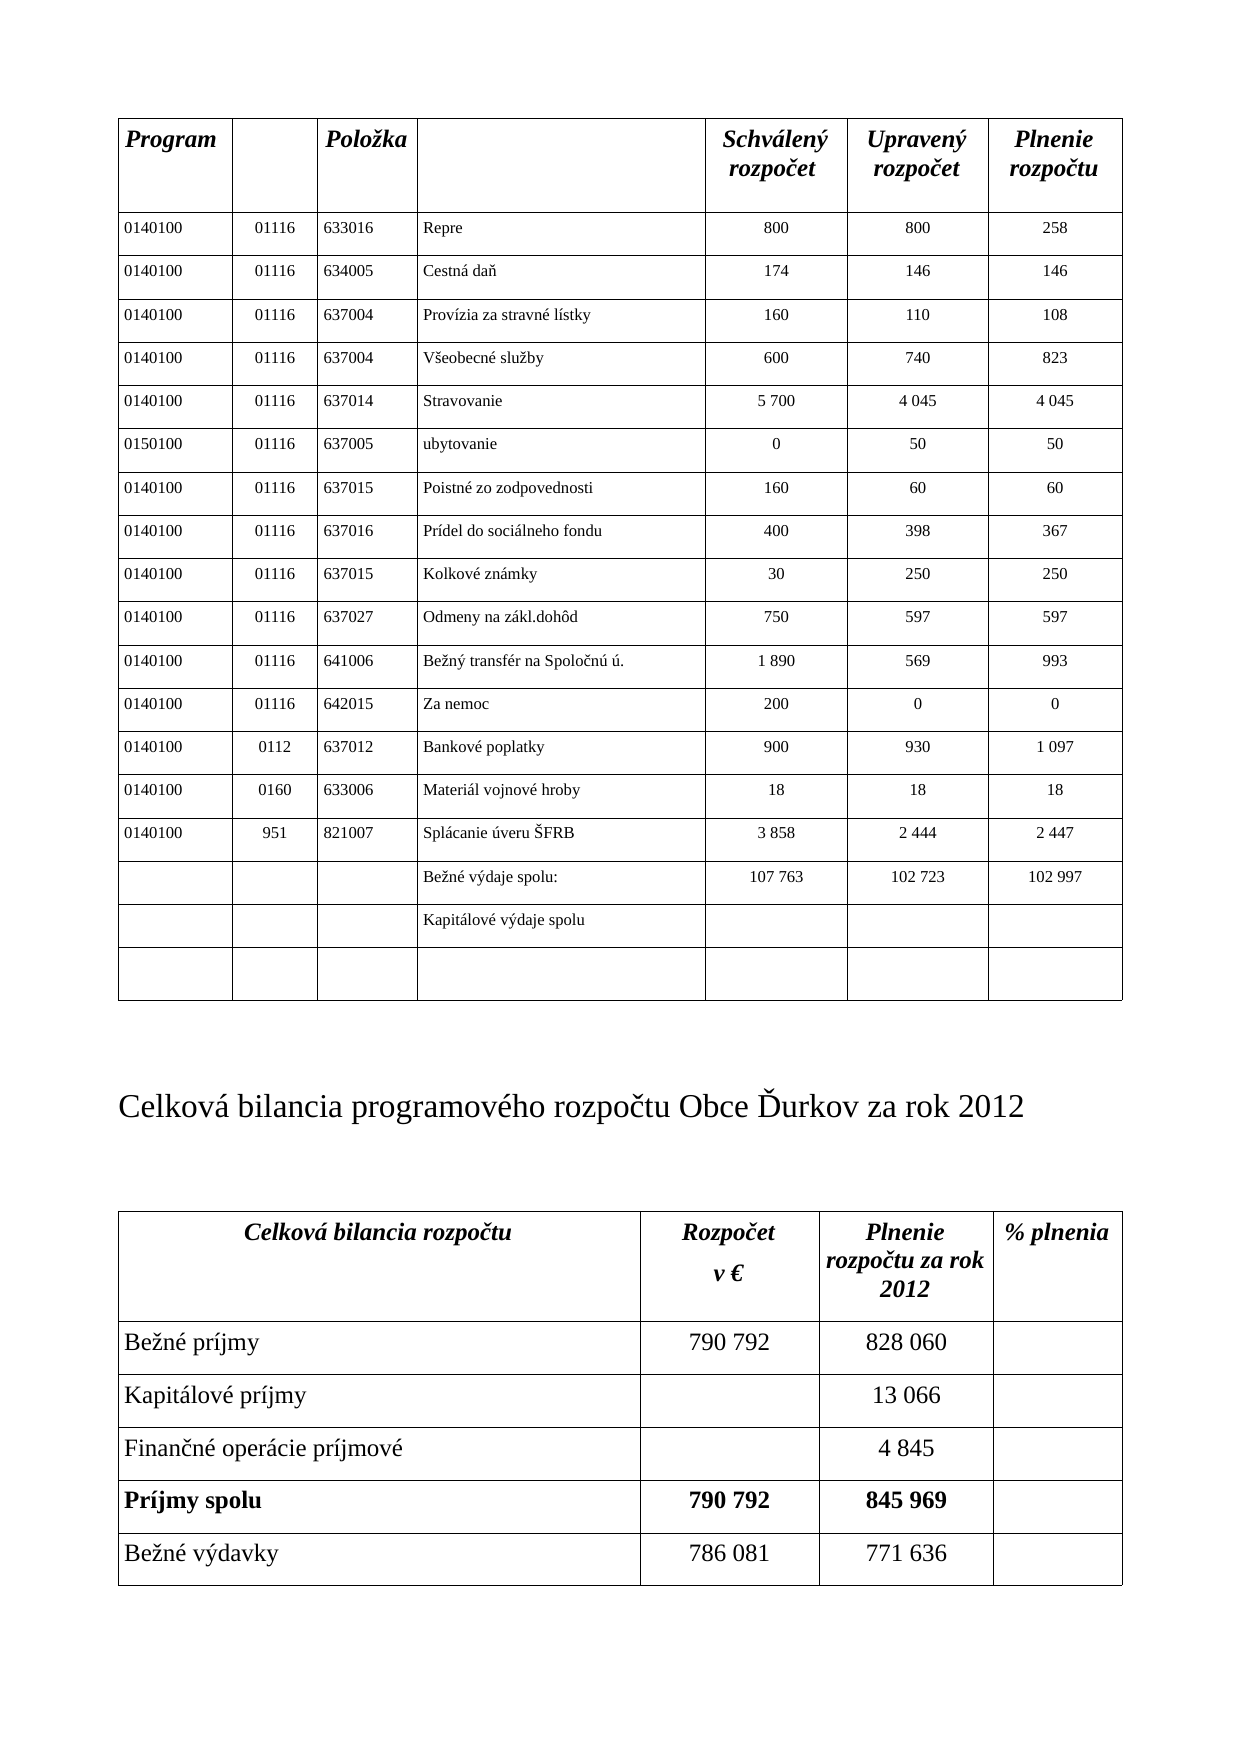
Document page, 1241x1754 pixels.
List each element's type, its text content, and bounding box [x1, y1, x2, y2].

table_cell 2 447 [989, 819, 1122, 861]
table_cell [994, 1428, 1122, 1479]
table_cell [318, 905, 417, 947]
table_cell Bežný transfér na Spoločnú ú. [418, 646, 705, 688]
table_cell Splácanie úveru ŠFRB [418, 819, 705, 861]
table_cell Finančné operácie príjmové [119, 1428, 640, 1479]
table_cell 60 [848, 473, 988, 515]
table_header Položka [318, 119, 417, 212]
table_cell Bankové poplatky [418, 732, 705, 774]
table_cell [848, 948, 988, 1000]
table_cell 637016 [318, 516, 417, 558]
table_cell [233, 862, 317, 904]
table_cell Cestná daň [418, 256, 705, 299]
table_cell 110 [848, 300, 988, 342]
table_cell 160 [706, 473, 847, 515]
table_cell Bežné výdaje spolu: [418, 862, 705, 904]
table_cell 569 [848, 646, 988, 688]
table_cell 0140100 [119, 646, 232, 688]
table_cell 400 [706, 516, 847, 558]
table_cell Všeobecné služby [418, 343, 705, 385]
table_cell 250 [989, 559, 1122, 601]
table_cell 01116 [233, 256, 317, 299]
table_header Upravený rozpočet [848, 119, 988, 212]
table_cell [233, 905, 317, 947]
table_header Plnenie rozpočtu [989, 119, 1122, 212]
table_cell 258 [989, 213, 1122, 255]
table_cell [706, 905, 847, 947]
table_cell 107 763 [706, 862, 847, 904]
table_cell 786 081 [641, 1534, 819, 1585]
table_cell 0140100 [119, 602, 232, 644]
table_cell 18 [848, 775, 988, 817]
table_cell 4 845 [820, 1428, 993, 1479]
table_cell 633006 [318, 775, 417, 817]
table_cell 0140100 [119, 256, 232, 299]
table_cell 821007 [318, 819, 417, 861]
table_cell Kapitálové výdaje spolu [418, 905, 705, 947]
table_cell [994, 1375, 1122, 1427]
table_cell 951 [233, 819, 317, 861]
table_cell [119, 905, 232, 947]
table_cell 18 [989, 775, 1122, 817]
table_cell 60 [989, 473, 1122, 515]
table_cell 642015 [318, 689, 417, 731]
table_cell Stravovanie [418, 386, 705, 428]
table_cell 1 097 [989, 732, 1122, 774]
table_cell Kapitálové príjmy [119, 1375, 640, 1427]
table_cell 637027 [318, 602, 417, 644]
table_cell 108 [989, 300, 1122, 342]
table_cell 0140100 [119, 300, 232, 342]
table_cell 0 [989, 689, 1122, 731]
table_header [233, 119, 317, 212]
table_cell 50 [848, 429, 988, 472]
table_cell 13 066 [820, 1375, 993, 1427]
table_cell Bežné výdavky [119, 1534, 640, 1585]
table_cell [706, 948, 847, 1000]
table_cell [119, 948, 232, 1000]
table_cell Odmeny na zákl.dohôd [418, 602, 705, 644]
table_cell 0160 [233, 775, 317, 817]
table_cell Kolkové známky [418, 559, 705, 601]
table_cell Bežné príjmy [119, 1322, 640, 1374]
table_cell 0140100 [119, 386, 232, 428]
table_cell 637015 [318, 559, 417, 601]
table_cell 0140100 [119, 775, 232, 817]
table_cell 1 890 [706, 646, 847, 688]
table_cell 2 444 [848, 819, 988, 861]
table_cell 828 060 [820, 1322, 993, 1374]
table_cell 18 [706, 775, 847, 817]
table_cell 637012 [318, 732, 417, 774]
table_cell 930 [848, 732, 988, 774]
table_cell [989, 905, 1122, 947]
table_cell 637005 [318, 429, 417, 472]
table_cell 771 636 [820, 1534, 993, 1585]
table_cell ubytovanie [418, 429, 705, 472]
table_cell [119, 862, 232, 904]
table_cell 01116 [233, 646, 317, 688]
table_cell 01116 [233, 516, 317, 558]
table_cell 790 792 [641, 1322, 819, 1374]
table_cell 0140100 [119, 516, 232, 558]
table_cell 200 [706, 689, 847, 731]
table_header Program [119, 119, 232, 212]
table_cell 800 [848, 213, 988, 255]
table_cell 637014 [318, 386, 417, 428]
table_cell [994, 1534, 1122, 1585]
table_cell 250 [848, 559, 988, 601]
table_cell 0 [706, 429, 847, 472]
table_cell 823 [989, 343, 1122, 385]
table_cell 634005 [318, 256, 417, 299]
table_cell 3 858 [706, 819, 847, 861]
table_cell Materiál vojnové hroby [418, 775, 705, 817]
table_cell Repre [418, 213, 705, 255]
table_cell [418, 948, 705, 1000]
table_header Rozpočet v € [641, 1212, 819, 1321]
table_header [418, 119, 705, 212]
table_cell 01116 [233, 213, 317, 255]
table_cell 01116 [233, 473, 317, 515]
table_cell 398 [848, 516, 988, 558]
table_cell [318, 948, 417, 1000]
table_header Celková bilancia rozpočtu [119, 1212, 640, 1321]
table_cell 0140100 [119, 689, 232, 731]
table_cell Príjmy spolu [119, 1481, 640, 1532]
table_cell 790 792 [641, 1481, 819, 1532]
table_cell 597 [989, 602, 1122, 644]
table_cell 174 [706, 256, 847, 299]
table_cell 146 [848, 256, 988, 299]
table_cell 102 997 [989, 862, 1122, 904]
table_cell [994, 1481, 1122, 1532]
table_cell [641, 1428, 819, 1479]
table_header Plnenie rozpočtu za rok 2012 [820, 1212, 993, 1321]
table_cell 367 [989, 516, 1122, 558]
table_cell 160 [706, 300, 847, 342]
table_cell 30 [706, 559, 847, 601]
table_cell Za nemoc [418, 689, 705, 731]
table_cell 0150100 [119, 429, 232, 472]
table_cell 600 [706, 343, 847, 385]
table_cell 01116 [233, 689, 317, 731]
table_cell 01116 [233, 429, 317, 472]
table_cell Provízia za stravné lístky [418, 300, 705, 342]
table_cell [641, 1375, 819, 1427]
table_cell 4 045 [989, 386, 1122, 428]
table_cell 01116 [233, 559, 317, 601]
table_cell Poistné zo zodpovednosti [418, 473, 705, 515]
table_cell 0140100 [119, 473, 232, 515]
table_cell 0140100 [119, 732, 232, 774]
table_cell 01116 [233, 300, 317, 342]
table_cell [848, 905, 988, 947]
table_cell 01116 [233, 602, 317, 644]
table_cell 750 [706, 602, 847, 644]
table_header % plnenia [994, 1212, 1122, 1321]
table_cell 993 [989, 646, 1122, 688]
table_cell 900 [706, 732, 847, 774]
text Celková bilancia programového rozpočtu Obce Ďurkov za rok 2012 [118, 1086, 1122, 1124]
table_cell 50 [989, 429, 1122, 472]
table_cell Prídel do sociálneho fondu [418, 516, 705, 558]
table_cell [233, 948, 317, 1000]
table_header Schválený rozpočet [706, 119, 847, 212]
table_cell 0112 [233, 732, 317, 774]
table_cell 637004 [318, 343, 417, 385]
table_cell 146 [989, 256, 1122, 299]
table_cell 102 723 [848, 862, 988, 904]
table_cell 0 [848, 689, 988, 731]
table_cell 641006 [318, 646, 417, 688]
table_cell 740 [848, 343, 988, 385]
table_cell 0140100 [119, 343, 232, 385]
table_cell 5 700 [706, 386, 847, 428]
table_cell 633016 [318, 213, 417, 255]
table_cell 800 [706, 213, 847, 255]
table_cell 0140100 [119, 213, 232, 255]
table_cell 4 045 [848, 386, 988, 428]
table_cell 0140100 [119, 819, 232, 861]
table_cell 0140100 [119, 559, 232, 601]
table_cell 01116 [233, 386, 317, 428]
table_cell 01116 [233, 343, 317, 385]
table_cell 637015 [318, 473, 417, 515]
table_cell [994, 1322, 1122, 1374]
table_cell [989, 948, 1122, 1000]
table_cell 845 969 [820, 1481, 993, 1532]
table_cell [318, 862, 417, 904]
table_cell 597 [848, 602, 988, 644]
table_cell 637004 [318, 300, 417, 342]
